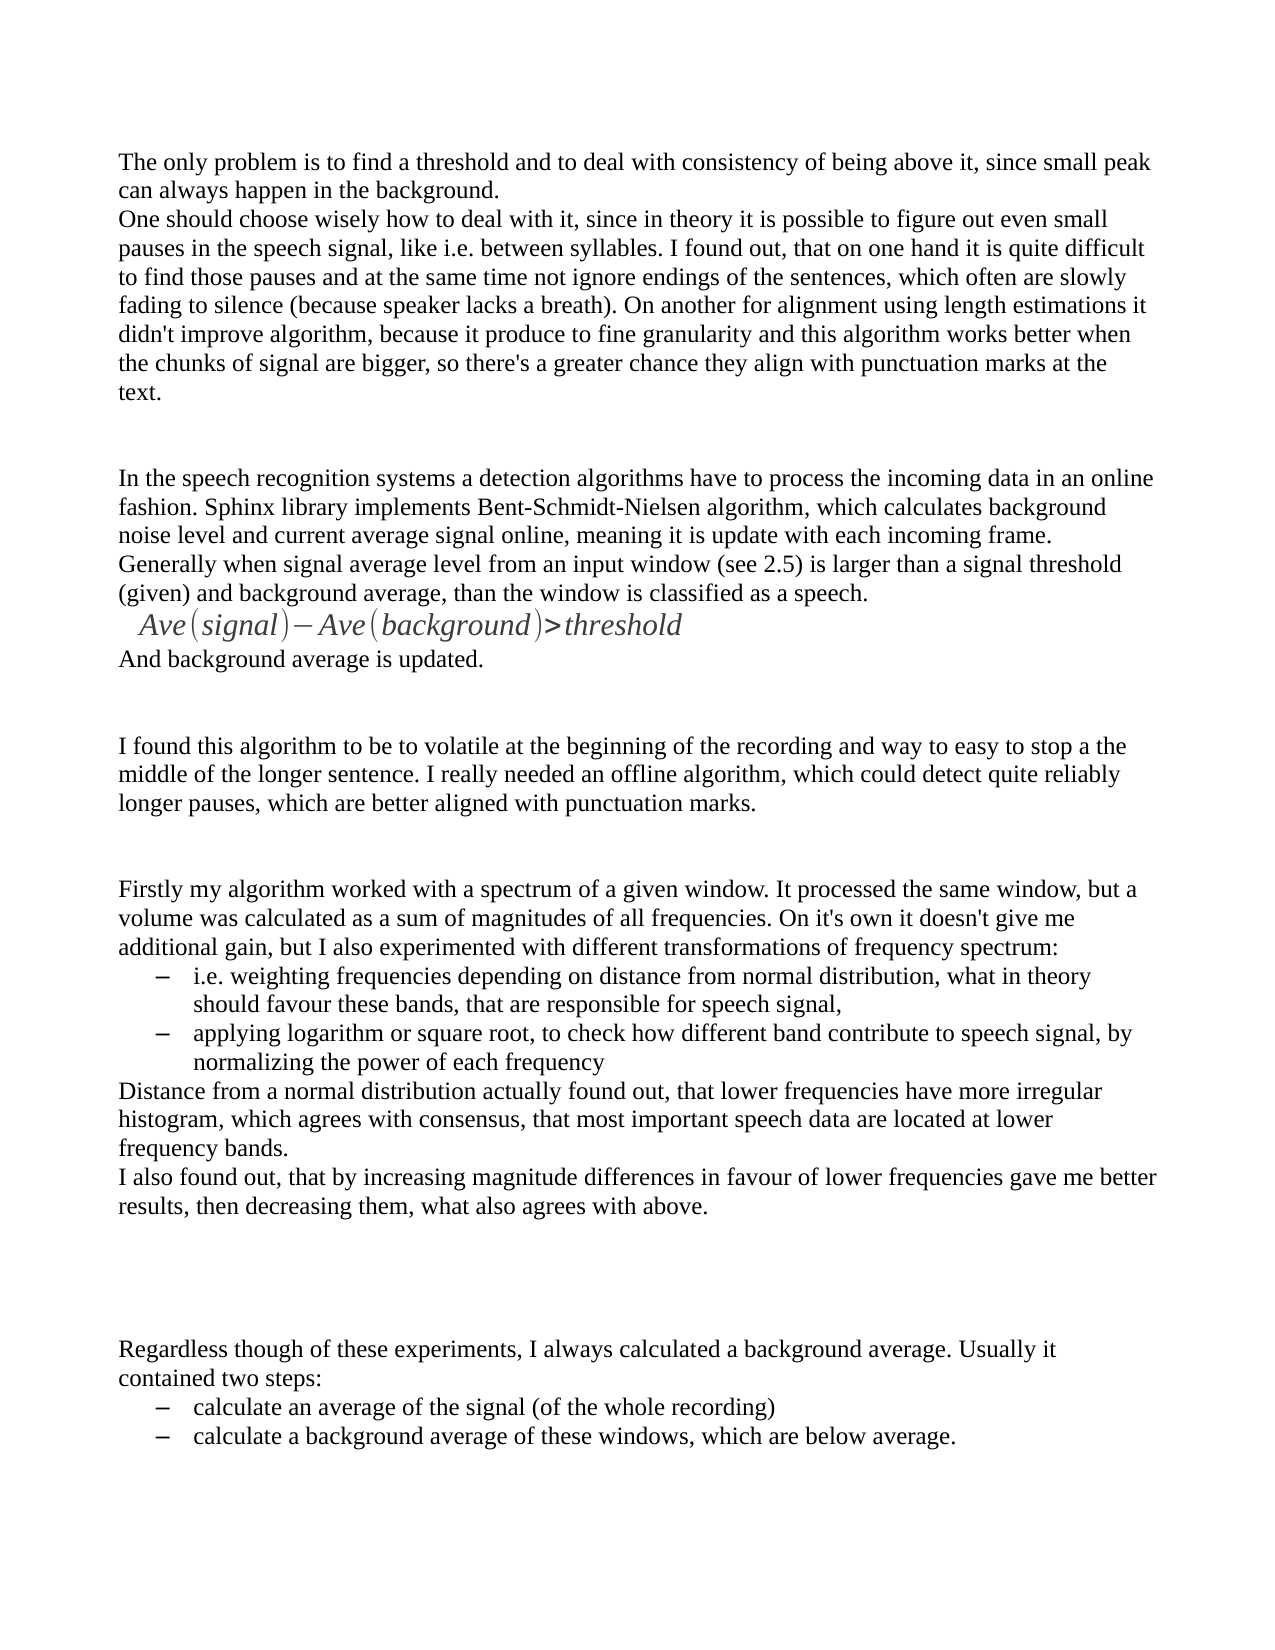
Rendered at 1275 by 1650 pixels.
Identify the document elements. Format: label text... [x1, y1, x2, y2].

list calculate a background average of these windows, which are below average. [156, 1421, 1157, 1449]
text Generally when signal average level from an input window (see 2.5) is larger than a signal threshold (given) and background average, than the window is classified as a speech. [118, 549, 1157, 607]
text In the speech recognition systems a detection algorithms have to process the incoming data in an online fashion. Sphinx library implements Bent-Schmidt-Nielsen algorithm, which calculates background noise level and current average signal online, meaning it is update with each incoming frame. [118, 463, 1157, 549]
text And background average is updated. [118, 644, 1157, 673]
text I also found out, that by increasing magnitude differences in favour of lower frequencies gave me better results, then decreasing them, what also agrees with above. [118, 1162, 1157, 1219]
text Regardless though of these experiments, I always calculated a background average. Usually it contained two steps: [118, 1334, 1157, 1392]
text Distance from a normal distribution actually found out, that lower frequencies have more irregular histogram, which agrees with consensus, that most important speech data are located at lower frequency bands. [118, 1076, 1157, 1162]
list calculate an average of the signal (of the whole recording) [156, 1392, 1157, 1421]
text The only problem is to find a threshold and to deal with consistency of being above it, since small peak can always happen in the background. [118, 147, 1157, 204]
text Firstly my algorithm worked with a spectrum of a given window. It processed the same window, but a volume was calculated as a sum of magnitudes of all frequencies. On it's own it doesn't give me additional gain, but I also experimented with different transformations of frequency spectrum: [118, 874, 1157, 961]
text I found this algorithm to be to volatile at the beginning of the recording and way to easy to stop a the middle of the longer sentence. I really needed an offline algorithm, which could detect quite reliably longer pauses, which are better aligned with punctuation marks. [118, 731, 1157, 817]
list applying logarithm or square root, to check how different band contribute to speech signal, by normalizing the power of each frequency [156, 1018, 1157, 1076]
list i.e. weighting frequencies depending on distance from normal distribution, what in theory should favour these bands, that are responsible for speech signal, [156, 961, 1157, 1018]
text One should choose wisely how to deal with it, since in theory it is possible to figure out even small pauses in the speech signal, like i.e. between syllables. I found out, that on one hand it is quite difficult to find those pauses and at the same time not ignore endings of the sentences, which often are slowly fading to silence (because speaker lacks a breath). On another for alignment using length estimations it didn't improve algorithm, because it produce to fine granularity and this algorithm works better when the chunks of signal are bigger, so there's a greater chance they align with punctuation marks at the text. [118, 204, 1157, 406]
